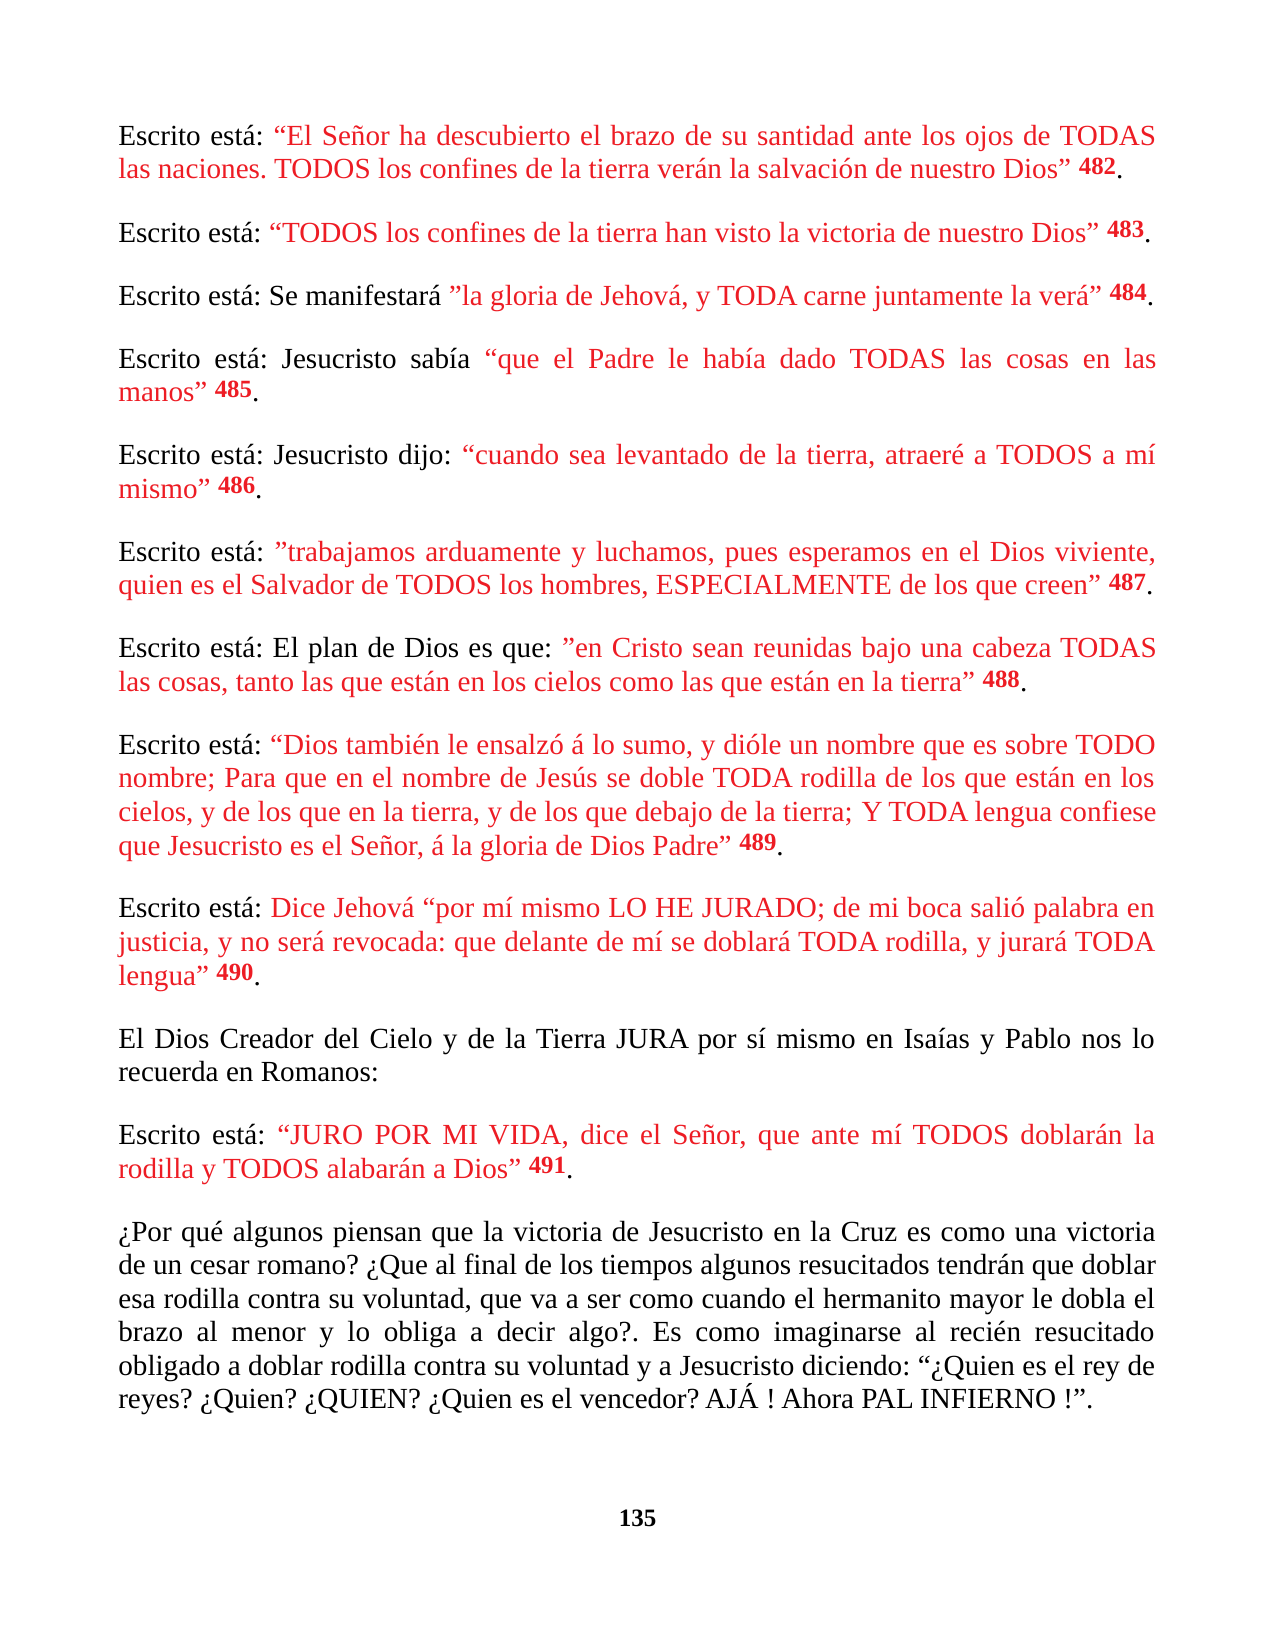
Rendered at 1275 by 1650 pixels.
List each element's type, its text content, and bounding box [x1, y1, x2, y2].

text Escrito está: Jesucristo sabía “que el Padre le había dado TODAS las cosas en las manos” . [118, 341, 1157, 408]
text Escrito está: “TODOS los confines de la tierra han visto la victoria de nuestro Dios” . [118, 215, 1157, 248]
text Escrito está: Se manifestará ”la gloria de Jehová, y TODA carne juntamente la verá” . [118, 278, 1157, 311]
text Escrito está: “Dios también le ensalzó á lo sumo, y dióle un nombre que es sobre TODO nombre; Para que en el nombre de Jesús se doble TODA rodilla de los que están en los cielos, y de los que en la tierra, y de los que debajo de la tierra; Y TODA lengua confiese que Jesucristo es el Señor, á la gloria de Dios Padre” . [118, 727, 1157, 861]
text Escrito está: Jesucristo dijo: “cuando sea levantado de la tierra, atraeré a TODOS a mí mismo” . [118, 437, 1157, 504]
text ¿Por qué algunos piensan que la victoria de Jesucristo en la Cruz es como una victoria de un cesar romano? ¿Que al final de los tiempos algunos resucitados tendrán que doblar esa rodilla contra su voluntad, que va a ser como cuando el hermanito mayor le dobla el brazo al menor y lo obliga a decir algo?. Es como imaginarse al recién resucitado obligado a doblar rodilla contra su voluntad y a Jesucristo diciendo: “¿Quien es el rey de reyes? ¿Quien? ¿QUIEN? ¿Quien es el vencedor? AJÁ ! Ahora PAL INFIERNO !”. [118, 1214, 1157, 1415]
text El Dios Creador del Cielo y de la Tierra JURA por sí mismo en Isaías y Pablo nos lo recuerda en Romanos: [118, 1021, 1157, 1088]
text Escrito está: Dice Jehová “por mí mismo LO HE JURADO; de mi boca salió palabra en justicia, y no será revocada: que delante de mí se doblará TODA rodilla, y jurará TODA lengua” . [118, 891, 1157, 991]
text Escrito está: “El Señor ha descubierto el brazo de su santidad ante los ojos de TODAS las naciones. TODOS los confines de la tierra verán la salvación de nuestro Dios” . [118, 118, 1157, 185]
text Escrito está: El plan de Dios es que: ”en Cristo sean reunidas bajo una cabeza TODAS las cosas, tanto las que están en los cielos como las que están en la tierra” . [118, 630, 1157, 697]
text Escrito está: “JURO POR MI VIDA, dice el Señor, que ante mí TODOS doblarán la rodilla y TODOS alabarán a Dios” . [118, 1117, 1157, 1184]
text Escrito está: ”trabajamos arduamente y luchamos, pues esperamos en el Dios viviente, quien es el Salvador de TODOS los hombres, ESPECIALMENTE de los que creen” . [118, 534, 1157, 601]
